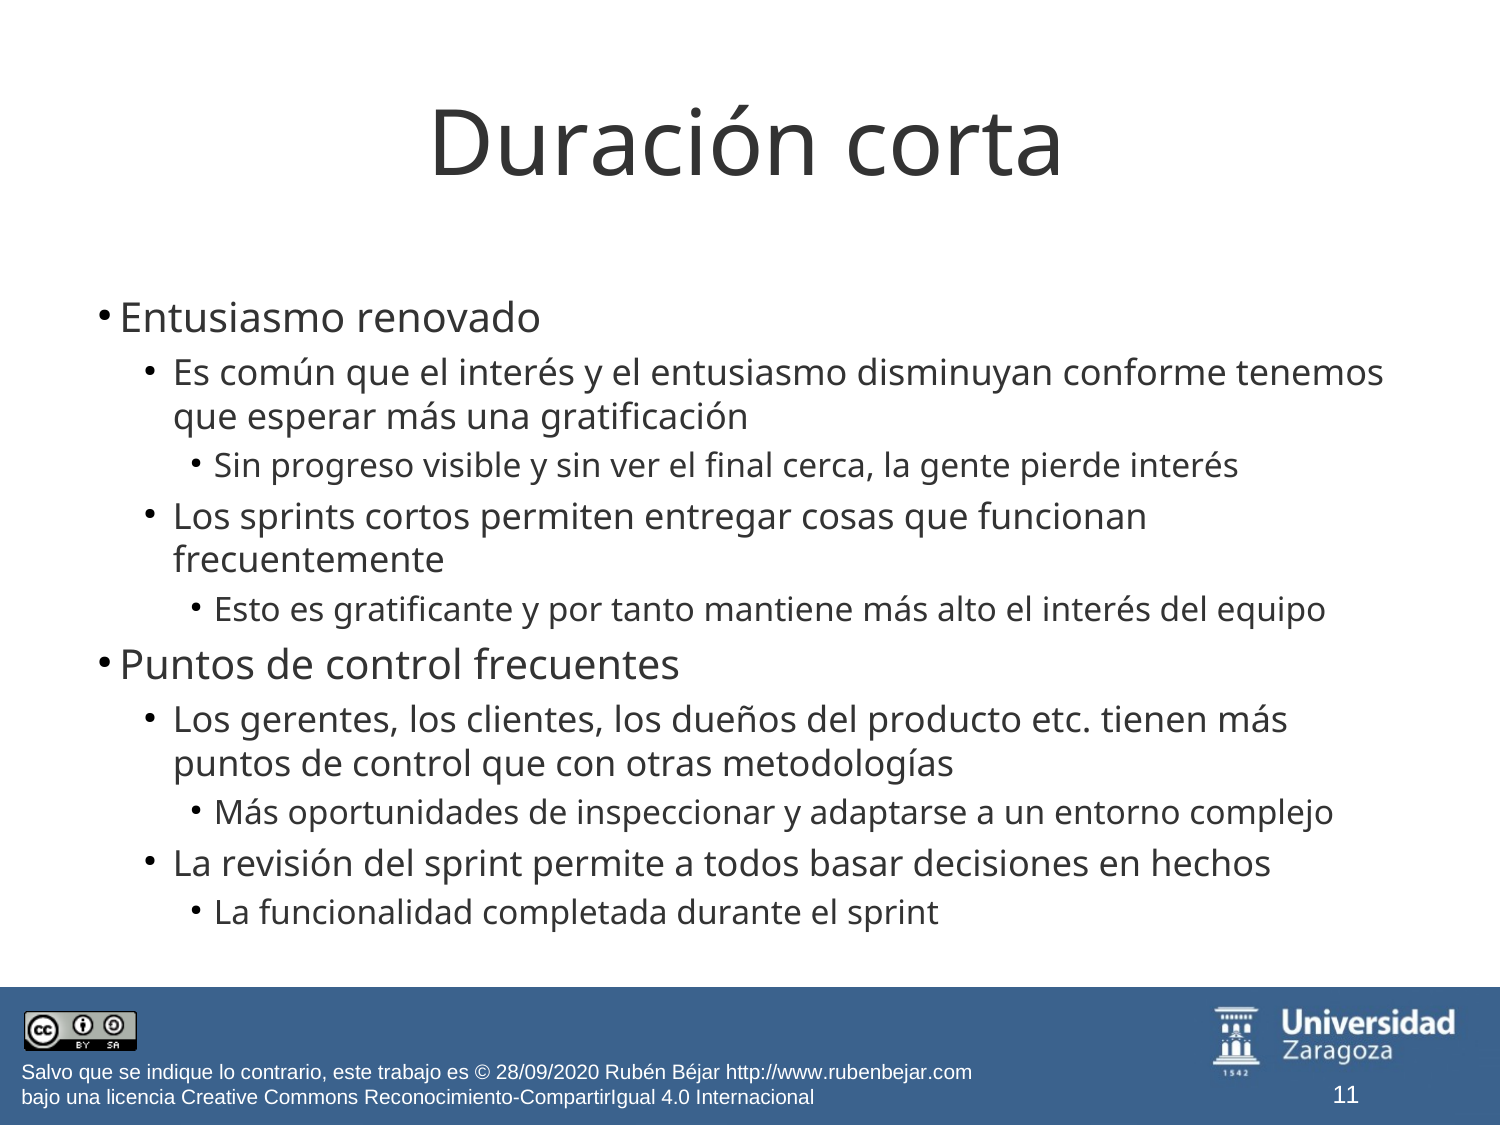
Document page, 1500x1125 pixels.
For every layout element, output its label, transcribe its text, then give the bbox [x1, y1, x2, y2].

list Entusiasmo renovado Es común que el interés y el entusiasmo disminuyan conforme tenemos que esperar más una gratificación Sin progreso visible y sin ver el final cerca, la gente pierde interés Los sprints cortos permiten entregar cosas que funcionan frecuentemente Esto es gratificante y por tanto mantiene más alto el interés del equipo Puntos de control frecuentes Los gerentes, los clientes, los dueños del producto etc. tienen más puntos de control que con otras metodologías Más oportunidades de inspeccionar y adaptarse a un entorno complejo La revisión del sprint permite a todos basar decisiones en hechos La funcionalidad completada durante el sprint [82, 283, 1418, 957]
title Duración corta [74, 21, 1420, 257]
picture [0, 987, 1500, 1125]
